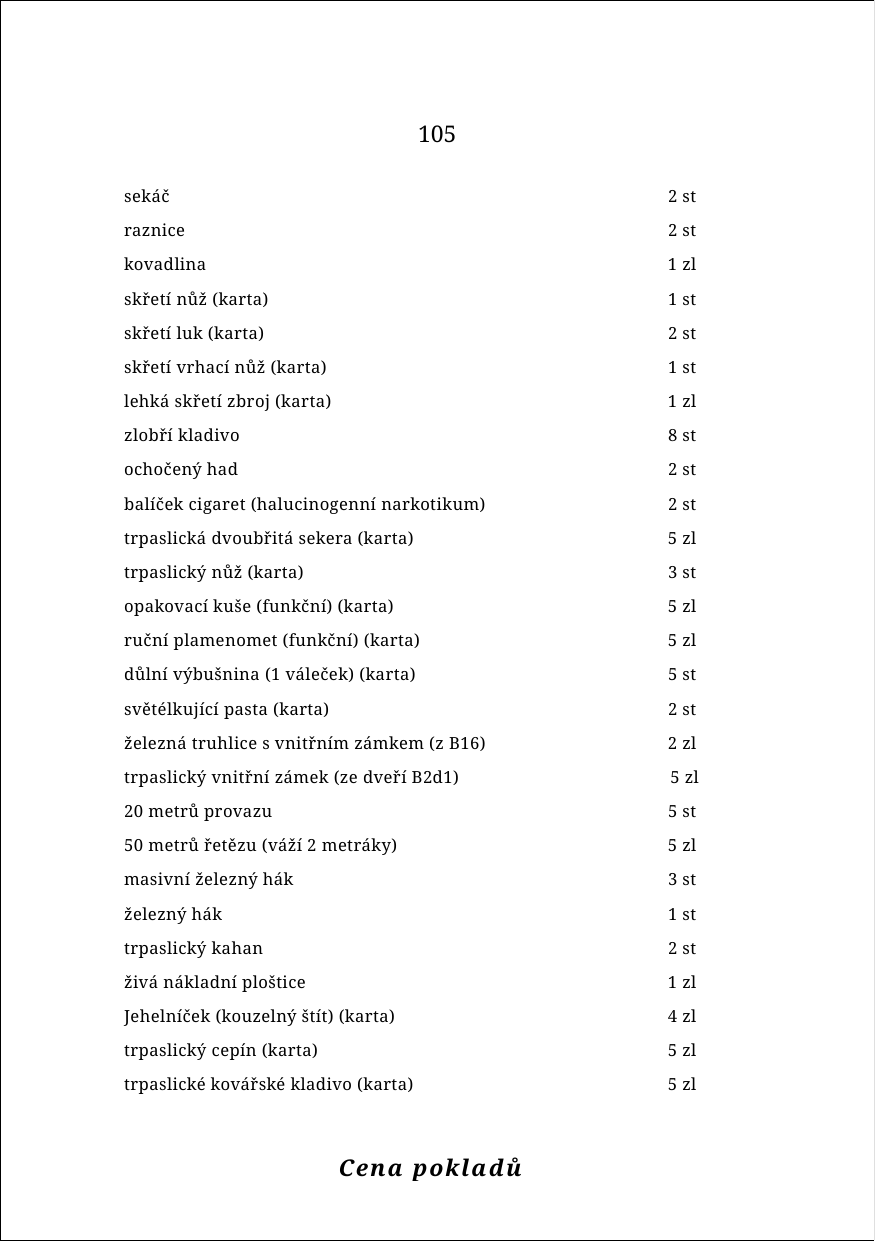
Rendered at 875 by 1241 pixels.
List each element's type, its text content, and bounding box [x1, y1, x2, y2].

table_cell 50 metrů řetězu (váží 2 metráky) [118, 828, 608, 862]
table_cell 5 zl [608, 828, 756, 862]
table_cell balíček cigaret (halucinogenní narkotikum) [118, 486, 608, 521]
table_cell ruční plamenomet (funkční) (karta) [118, 623, 608, 657]
table_cell masivní železný hák [118, 862, 608, 896]
table_cell lehká skřetí zbroj (karta) [118, 384, 608, 418]
table_cell 2 st [608, 452, 756, 486]
table_cell trpaslický nůž (karta) [118, 555, 608, 589]
table_cell 3 st [608, 555, 756, 589]
table_cell 1 st [608, 896, 756, 931]
table_cell 4 zl [608, 999, 756, 1033]
table_cell 1 st [608, 281, 756, 316]
table_cell 20 metrů provazu [118, 794, 608, 828]
table_cell trpaslický cepín (karta) [118, 1033, 608, 1067]
table_cell trpaslický kahan [118, 931, 608, 965]
table_cell železná truhlice s vnitřním zámkem (z B16) [118, 726, 608, 760]
table_cell opakovací kuše (funkční) (karta) [118, 589, 608, 623]
table_cell raznice [118, 213, 608, 247]
table_cell trpaslické kovářské kladivo (karta) [118, 1067, 608, 1101]
table_cell sekáč [118, 179, 608, 213]
table_cell živá nákladní ploštice [118, 965, 608, 999]
table_cell trpaslický vnitřní zámek (ze dveří B2d1) [118, 760, 608, 794]
table_cell 3 st [608, 862, 756, 896]
table_cell 1 zl [608, 384, 756, 418]
table_cell 1 st [608, 350, 756, 384]
table_cell 2 st [608, 316, 756, 350]
table_cell důlní výbušnina (1 váleček) (karta) [118, 657, 608, 691]
table_cell 8 st [608, 418, 756, 452]
table_cell 5 zl [608, 760, 756, 794]
table_cell železný hák [118, 896, 608, 931]
table_cell světélkující pasta (karta) [118, 691, 608, 726]
table_cell 5 st [608, 657, 756, 691]
table_cell 5 st [608, 794, 756, 828]
table_cell 5 zl [608, 1067, 756, 1101]
table_cell 2 st [608, 486, 756, 521]
table_cell zlobří kladivo [118, 418, 608, 452]
table_cell skřetí luk (karta) [118, 316, 608, 350]
table_cell skřetí vrhací nůž (karta) [118, 350, 608, 384]
table_cell 2 st [608, 213, 756, 247]
table_cell ochočený had [118, 452, 608, 486]
table_cell skřetí nůž (karta) [118, 281, 608, 316]
table_cell 5 zl [608, 623, 756, 657]
table_cell Jehelníček (kouzelný štít) (karta) [118, 999, 608, 1033]
table_cell 2 zl [608, 726, 756, 760]
table_cell 2 st [608, 931, 756, 965]
table_cell 5 zl [608, 1033, 756, 1067]
table_cell trpaslická dvoubřitá sekera (karta) [118, 521, 608, 555]
table_cell 5 zl [608, 589, 756, 623]
table_cell 2 st [608, 691, 756, 726]
table_cell 5 zl [608, 521, 756, 555]
table_cell 1 zl [608, 965, 756, 999]
table_cell 1 zl [608, 247, 756, 281]
table_cell kovadlina [118, 247, 608, 281]
table_cell 2 st [608, 179, 756, 213]
